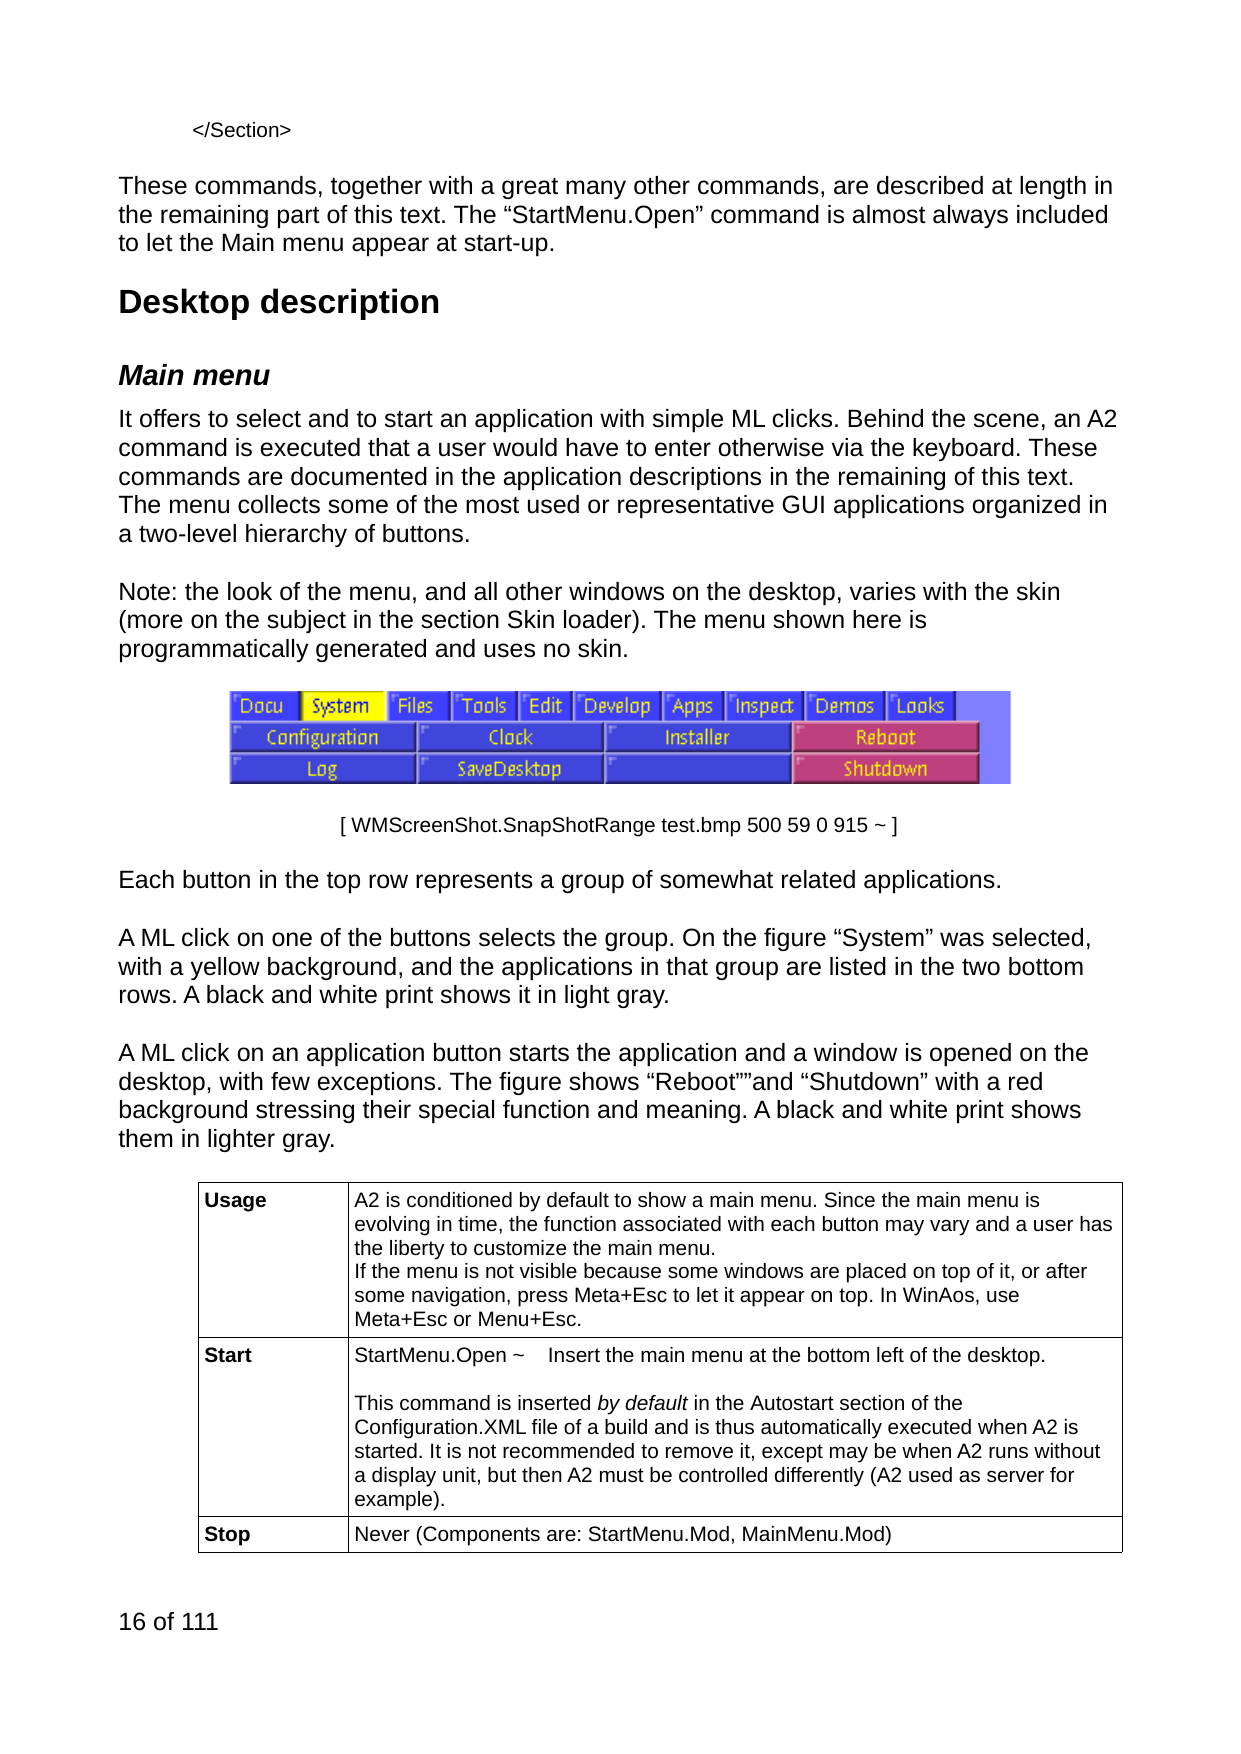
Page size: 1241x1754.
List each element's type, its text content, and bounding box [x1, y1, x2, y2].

text Note: the look of the menu, and all other windows on the desktop, varies with the skin (more on the subject in the section Skin loader). The menu shown here is programmatically generated and uses no skin. [118, 577, 1122, 663]
table_cell Never (Components are: StartMenu.Mod, MainMenu.Mod) [349, 1517, 1122, 1552]
subtitle Desktop description [118, 282, 1122, 321]
text Each button in the top row represents a group of somewhat related applications. [118, 865, 1122, 894]
table_cell Start [199, 1338, 348, 1516]
table_header Usage [199, 1183, 348, 1337]
subtitle Main menu [118, 358, 1122, 392]
table_cell StartMenu.Open ~ Insert the main menu at the bottom left of the desktop. This command is inserted by default in the Autostart section of the Configuration.XML file of a build and is thus automatically executed when A2 is started. It is not recommended to remove it, except may be when A2 runs without a display unit, but then A2 must be controlled differently (A2 used as server for example). [349, 1338, 1122, 1516]
table_cell Stop [199, 1517, 348, 1552]
table_header A2 is conditioned by default to show a main menu. Since the main menu is evolving in time, the function associated with each button may vary and a user has the liberty to customize the main menu. If the menu is not visible because some windows are placed on top of it, or after some navigation, press Meta+Esc to let it appear on top. In WinAos, use Meta+Esc or Menu+Esc. [349, 1183, 1122, 1337]
text These commands, together with a great many other commands, are described at length in the remaining part of this text. The “StartMenu.Open” command is almost always included to let the Main menu appear at start-up. [118, 171, 1122, 257]
text A ML click on an application button starts the application and a window is opened on the desktop, with few exceptions. The figure shows “Reboot””and “Shutdown” with a red background stressing their special function and meaning. A black and white print shows them in lighter gray. [118, 1038, 1122, 1153]
text It offers to select and to start an application with simple ML clicks. Behind the scene, an A2 command is executed that a user would have to enter otherwise via the keyboard. These commands are documented in the application descriptions in the remaining of this text. The menu collects some of the most used or representative GUI applications organized in a two-level hierarchy of buttons. [118, 404, 1122, 548]
text </Section> [118, 118, 1122, 171]
text [ WMScreenShot.SnapShotRange test.bmp 500 59 0 915 ~ ] [118, 813, 1122, 837]
text A ML click on one of the buttons selects the group. On the figure “System” was selected, with a yellow background, and the applications in that group are listed in the two bottom rows. A black and white print shows it in light gray. [118, 923, 1122, 1009]
picture [229, 691, 1011, 784]
